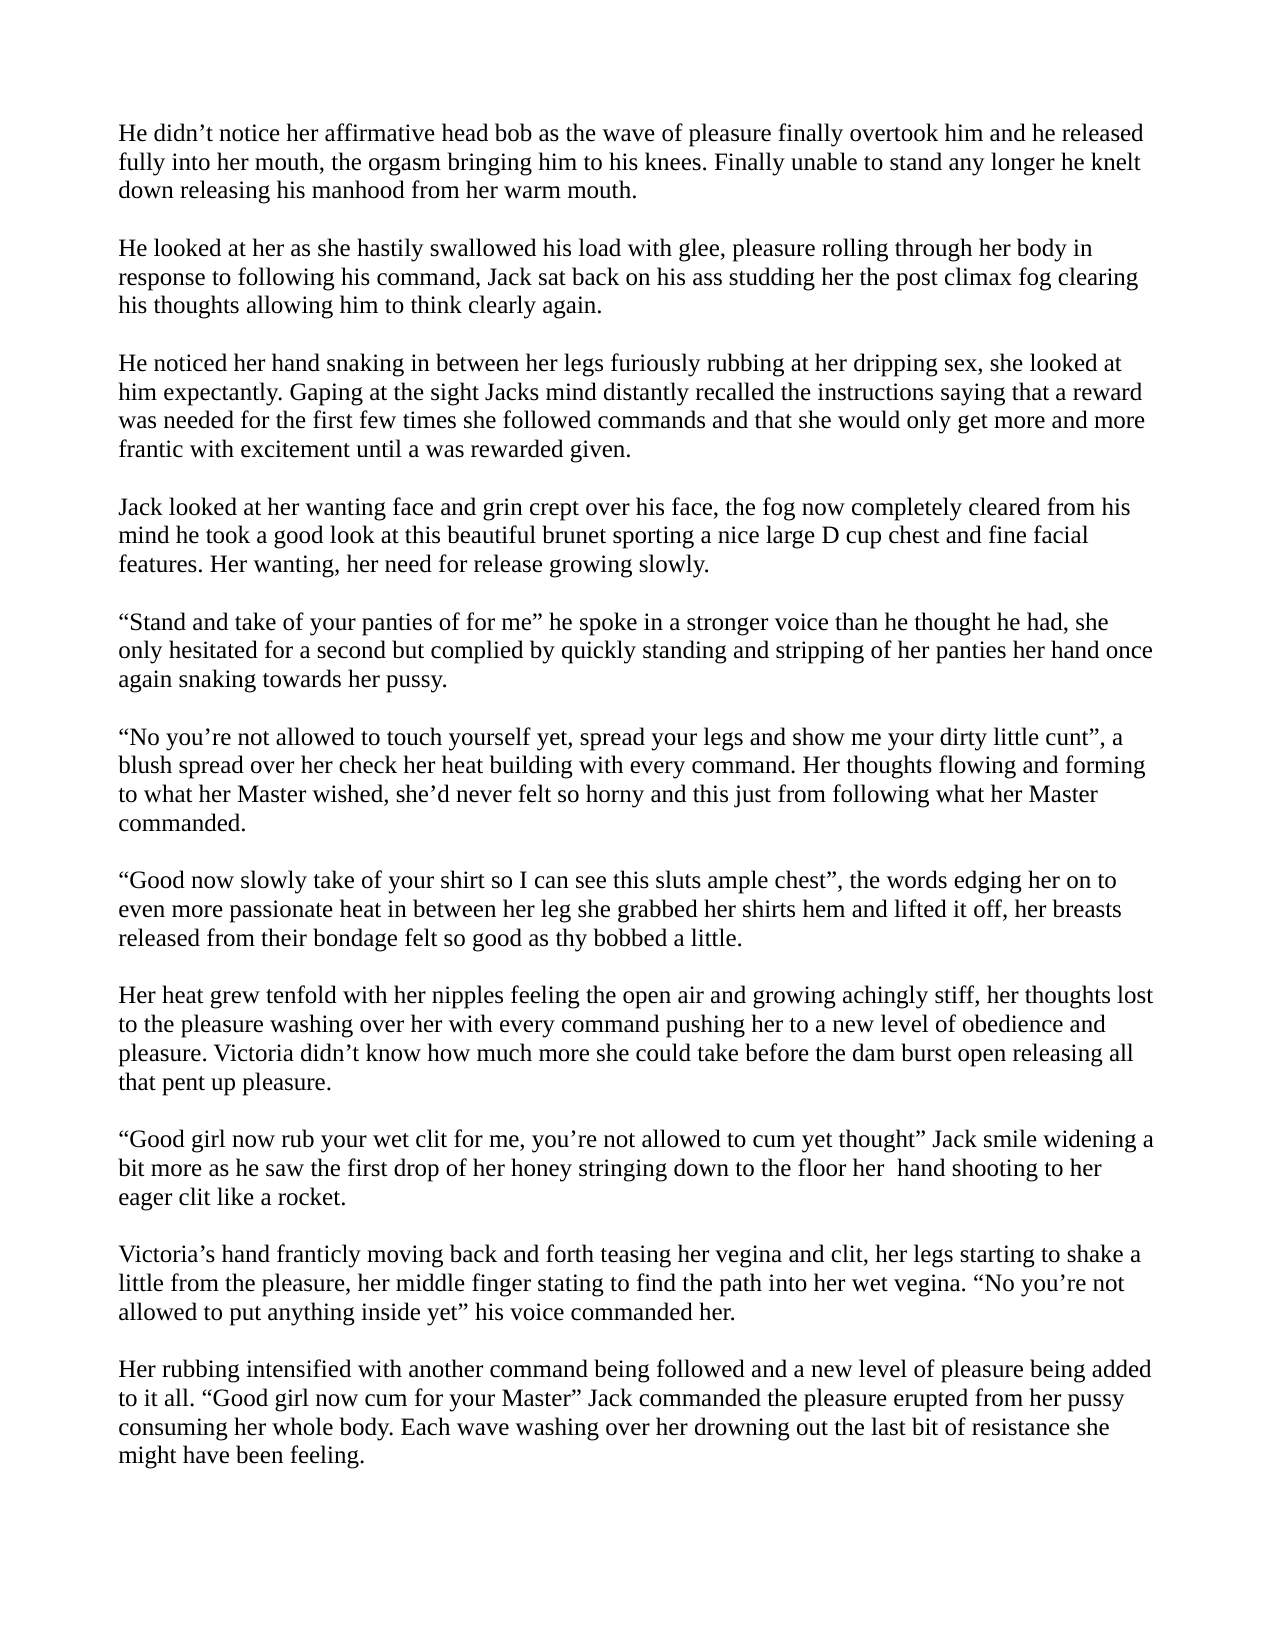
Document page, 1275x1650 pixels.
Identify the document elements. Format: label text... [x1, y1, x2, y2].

text “Stand and take of your panties of for me” he spoke in a stronger voice than he thought he had, she only hesitated for a second but complied by quickly standing and stripping of her panties her hand once again snaking towards her pussy. [118, 607, 1157, 693]
text “Good girl now rub your wet clit for me, you’re not allowed to cum yet thought” Jack smile widening a bit more as he saw the first drop of her honey stringing down to the floor her hand shooting to her eager clit like a rocket. [118, 1124, 1157, 1211]
text Victoria’s hand franticly moving back and forth teasing her vegina and clit, her legs starting to shake a little from the pleasure, her middle finger stating to find the path into her wet vegina. “No you’re not allowed to put anything inside yet” his voice commanded her. [118, 1239, 1157, 1326]
text Her rubbing intensified with another command being followed and a new level of pleasure being added to it all. “Good girl now cum for your Master” Jack commanded the pleasure erupted from her pussy consuming her whole body. Each wave washing over her drowning out the last bit of resistance she might have been feeling. [118, 1354, 1157, 1469]
text Her heat grew tenfold with her nipples feeling the open air and growing achingly stiff, her thoughts lost to the pleasure washing over her with every command pushing her to a new level of obedience and pleasure. Victoria didn’t know how much more she could take before the dam burst open releasing all that pent up pleasure. [118, 981, 1157, 1096]
text “No you’re not allowed to touch yourself yet, spread your legs and show me your dirty little cunt”, a blush spread over her check her heat building with every command. Her thoughts flowing and forming to what her Master wished, she’d never felt so horny and this just from following what her Master commanded. [118, 722, 1157, 837]
text Jack looked at her wanting face and grin crept over his face, the fog now completely cleared from his mind he took a good look at this beautiful brunet sporting a nice large D cup chest and fine facial features. Her wanting, her need for release growing slowly. [118, 492, 1157, 578]
text “Good now slowly take of your shirt so I can see this sluts ample chest”, the words edging her on to even more passionate heat in between her leg she grabbed her shirts hem and lifted it off, her breasts released from their bondage felt so good as thy bobbed a little. [118, 866, 1157, 952]
text He noticed her hand snaking in between her legs furiously rubbing at her dripping sex, she looked at him expectantly. Gaping at the sight Jacks mind distantly recalled the instructions saying that a reward was needed for the first few times she followed commands and that she would only get more and more frantic with excitement until a was rewarded given. [118, 348, 1157, 463]
text He didn’t notice her affirmative head bob as the wave of pleasure finally overtook him and he released fully into her mouth, the orgasm bringing him to his knees. Finally unable to stand any longer he knelt down releasing his manhood from her warm mouth. [118, 118, 1157, 204]
text He looked at her as she hastily swallowed his load with glee, pleasure rolling through her body in response to following his command, Jack sat back on his ass studding her the post climax fog clearing his thoughts allowing him to think clearly again. [118, 233, 1157, 319]
